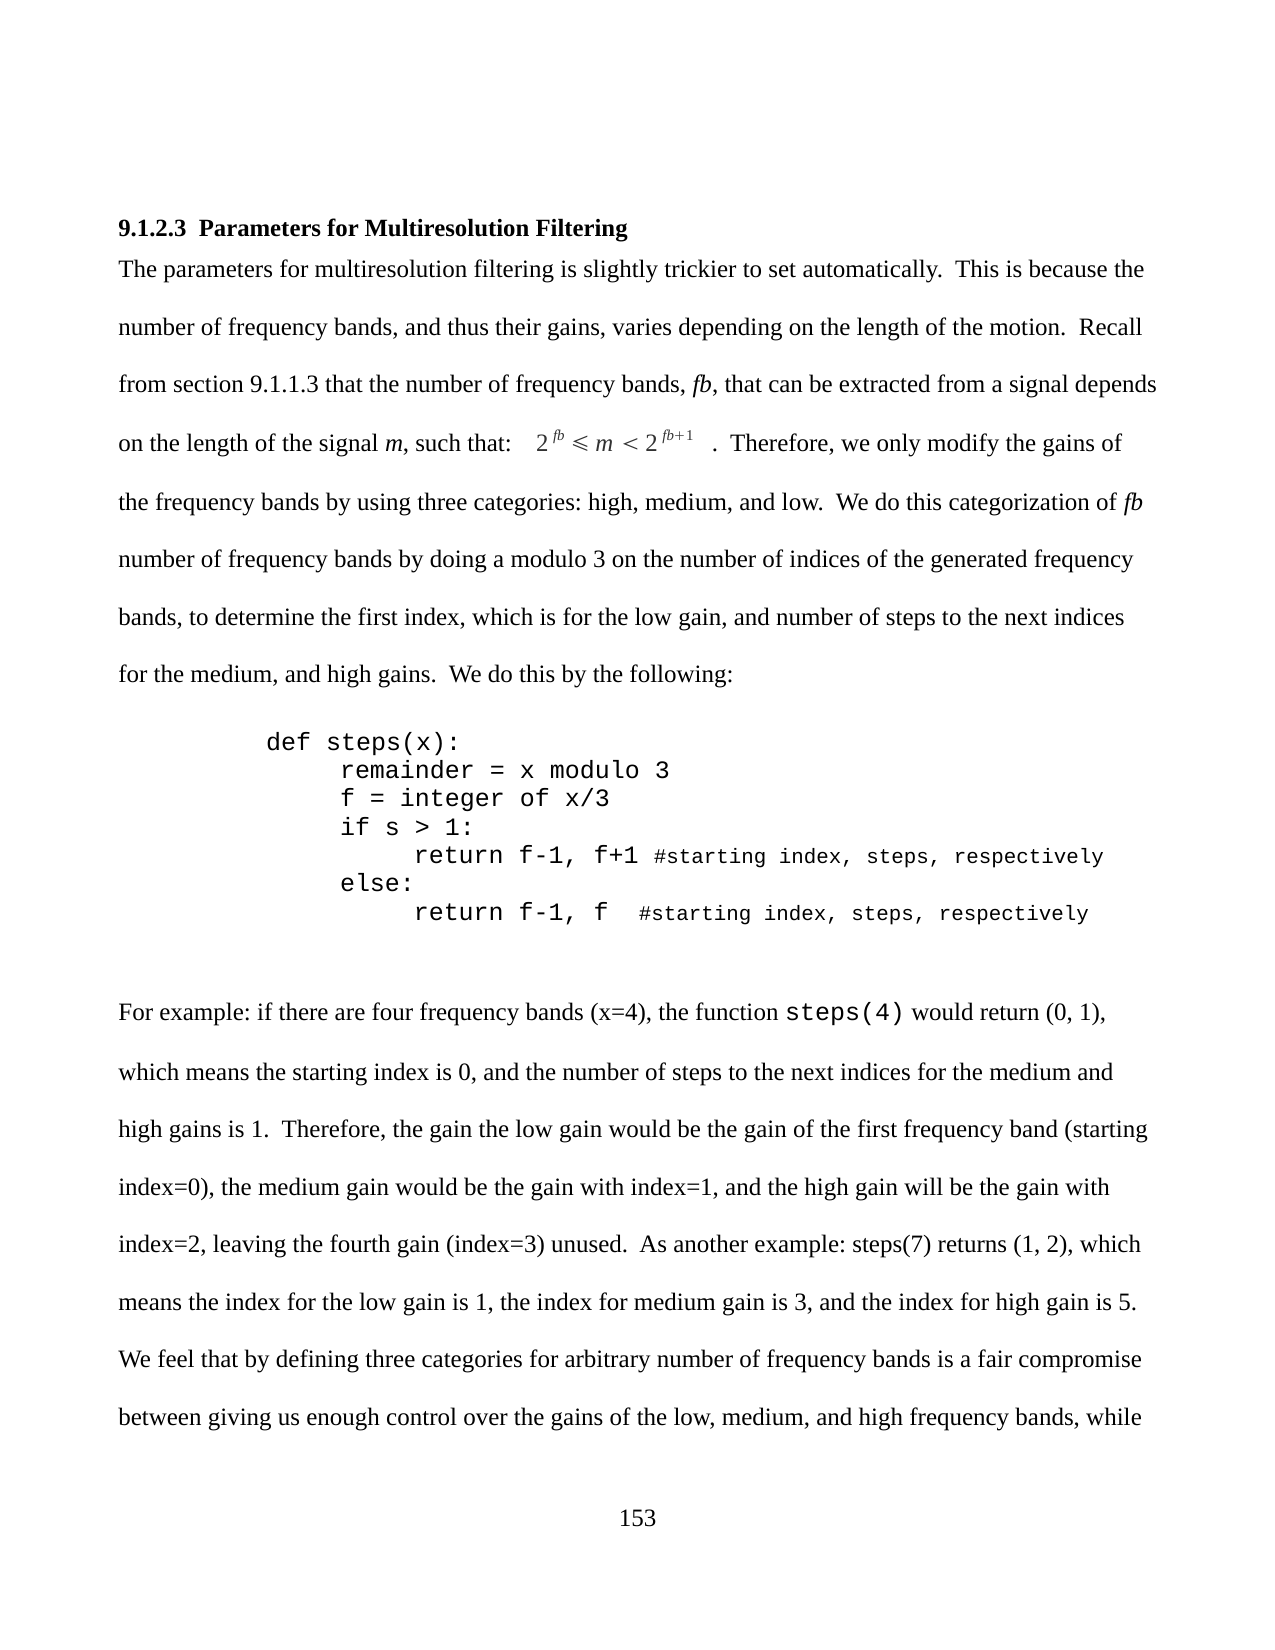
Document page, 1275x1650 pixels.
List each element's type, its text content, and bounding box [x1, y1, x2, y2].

subtitle 9.1.2.3 Parameters for Multiresolution Filtering [118, 213, 1157, 242]
text return f-1, f #starting index, steps, respectively [118, 899, 1157, 927]
text f = integer of x/3 [118, 786, 1157, 814]
text return f-1, f+1 #starting index, steps, respectively [118, 842, 1157, 871]
text The parameters for multiresolution filtering is slightly trickier to set automatically. This is because the number of frequency bands, and thus their gains, varies depending on the length of the motion. Recall from section 9.1.1.3 that the number of frequency bands, fb, that can be extracted from a signal depends on the length of the signal m, such that: . Therefore, we only modify the gains of the frequency bands by using three categories: high, medium, and low. We do this categorization of fb number of frequency bands by doing a modulo 3 on the number of indices of the generated frequency bands, to determine the first index, which is for the low gain, and number of steps to the next indices for the medium, and high gains. We do this by the following: [118, 254, 1157, 688]
text def steps(x): [118, 729, 1157, 757]
text if s > 1: [118, 814, 1157, 842]
text For example: if there are four frequency bands (x=4), the function steps(4) would return (0, 1), which means the starting index is 0, and the number of steps to the next indices for the medium and high gains is 1. Therefore, the gain the low gain would be the gain of the first frequency band (starting index=0), the medium gain would be the gain with index=1, and the high gain will be the gain with index=2, leaving the fourth gain (index=3) unused. As another example: steps(7) returns (1, 2), which means the index for the low gain is 1, the index for medium gain is 3, and the index for high gain is 5. We feel that by defining three categories for arbitrary number of frequency bands is a fair compromise between giving us enough control over the gains of the low, medium, and high frequency bands, while [118, 997, 1157, 1431]
text remainder = x modulo 3 [118, 757, 1157, 786]
text else: [118, 871, 1157, 899]
